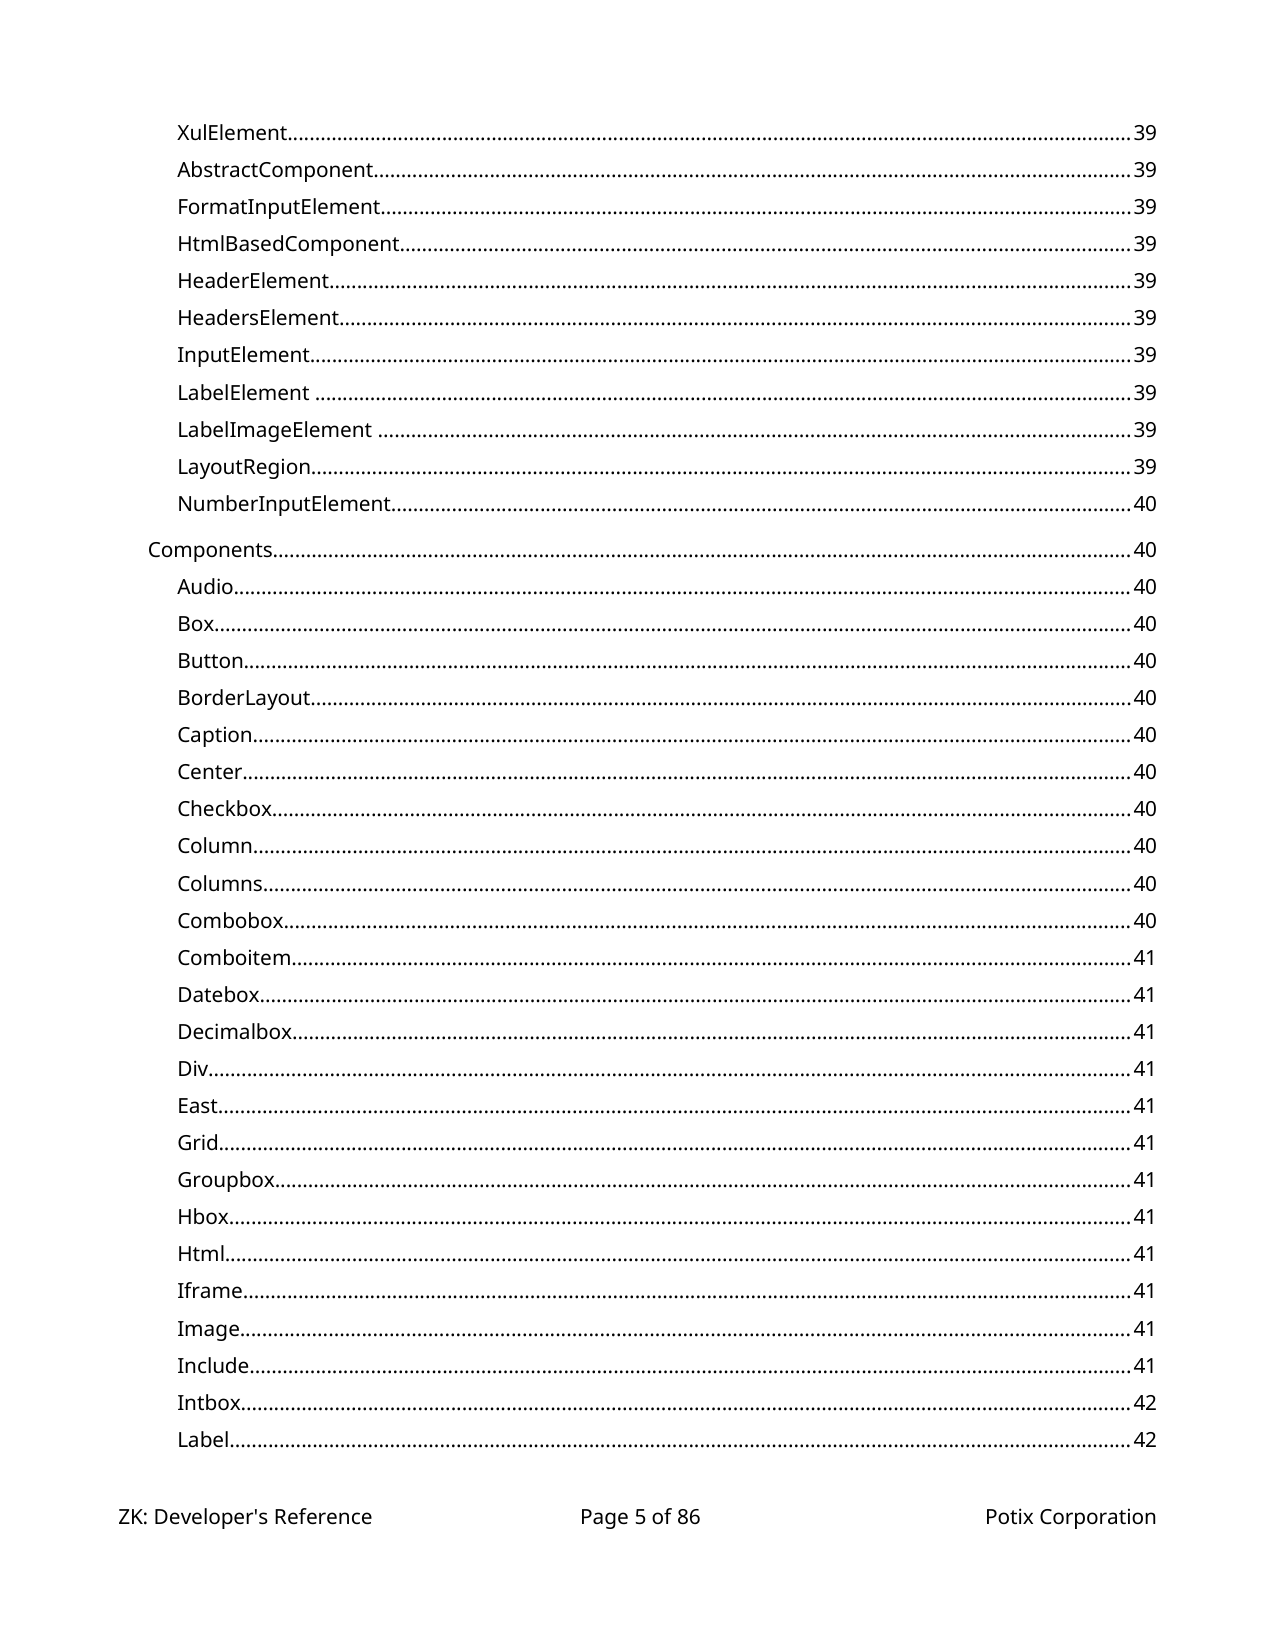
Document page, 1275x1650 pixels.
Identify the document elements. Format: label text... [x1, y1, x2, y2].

text Datebox 41 [177, 980, 1157, 1008]
text Image 41 [177, 1314, 1157, 1342]
text Label 42 [177, 1425, 1157, 1453]
text LabelElement 39 [177, 378, 1157, 406]
text Column 40 [177, 832, 1157, 860]
text FormatInputElement 39 [177, 192, 1157, 221]
text Combobox 40 [177, 906, 1157, 934]
text Box 40 [177, 609, 1157, 637]
text East 41 [177, 1091, 1157, 1119]
text XulElement 39 [177, 118, 1157, 146]
text Components 40 [148, 535, 1157, 563]
text Button 40 [177, 646, 1157, 674]
text HeaderElement 39 [177, 266, 1157, 295]
text NumberInputElement 40 [177, 489, 1157, 517]
text Intbox 42 [177, 1388, 1157, 1416]
text Include 41 [177, 1351, 1157, 1379]
text Columns 40 [177, 869, 1157, 897]
text HtmlBasedComponent 39 [177, 229, 1157, 258]
text Html 41 [177, 1239, 1157, 1268]
text LayoutRegion 39 [177, 452, 1157, 480]
text Iframe 41 [177, 1277, 1157, 1305]
text Center 40 [177, 757, 1157, 786]
text Audio 40 [177, 572, 1157, 600]
text Div 41 [177, 1054, 1157, 1082]
text Caption 40 [177, 720, 1157, 748]
text BorderLayout 40 [177, 683, 1157, 711]
text LabelImageElement 39 [177, 415, 1157, 443]
text Hbox 41 [177, 1202, 1157, 1231]
text InputElement 39 [177, 341, 1157, 369]
text HeadersElement 39 [177, 303, 1157, 332]
text Groupbox 41 [177, 1165, 1157, 1193]
text Comboitem 41 [177, 943, 1157, 971]
text AbstractComponent 39 [177, 155, 1157, 183]
text Grid 41 [177, 1128, 1157, 1156]
text Checkbox 40 [177, 794, 1157, 823]
text Decimalbox 41 [177, 1017, 1157, 1045]
